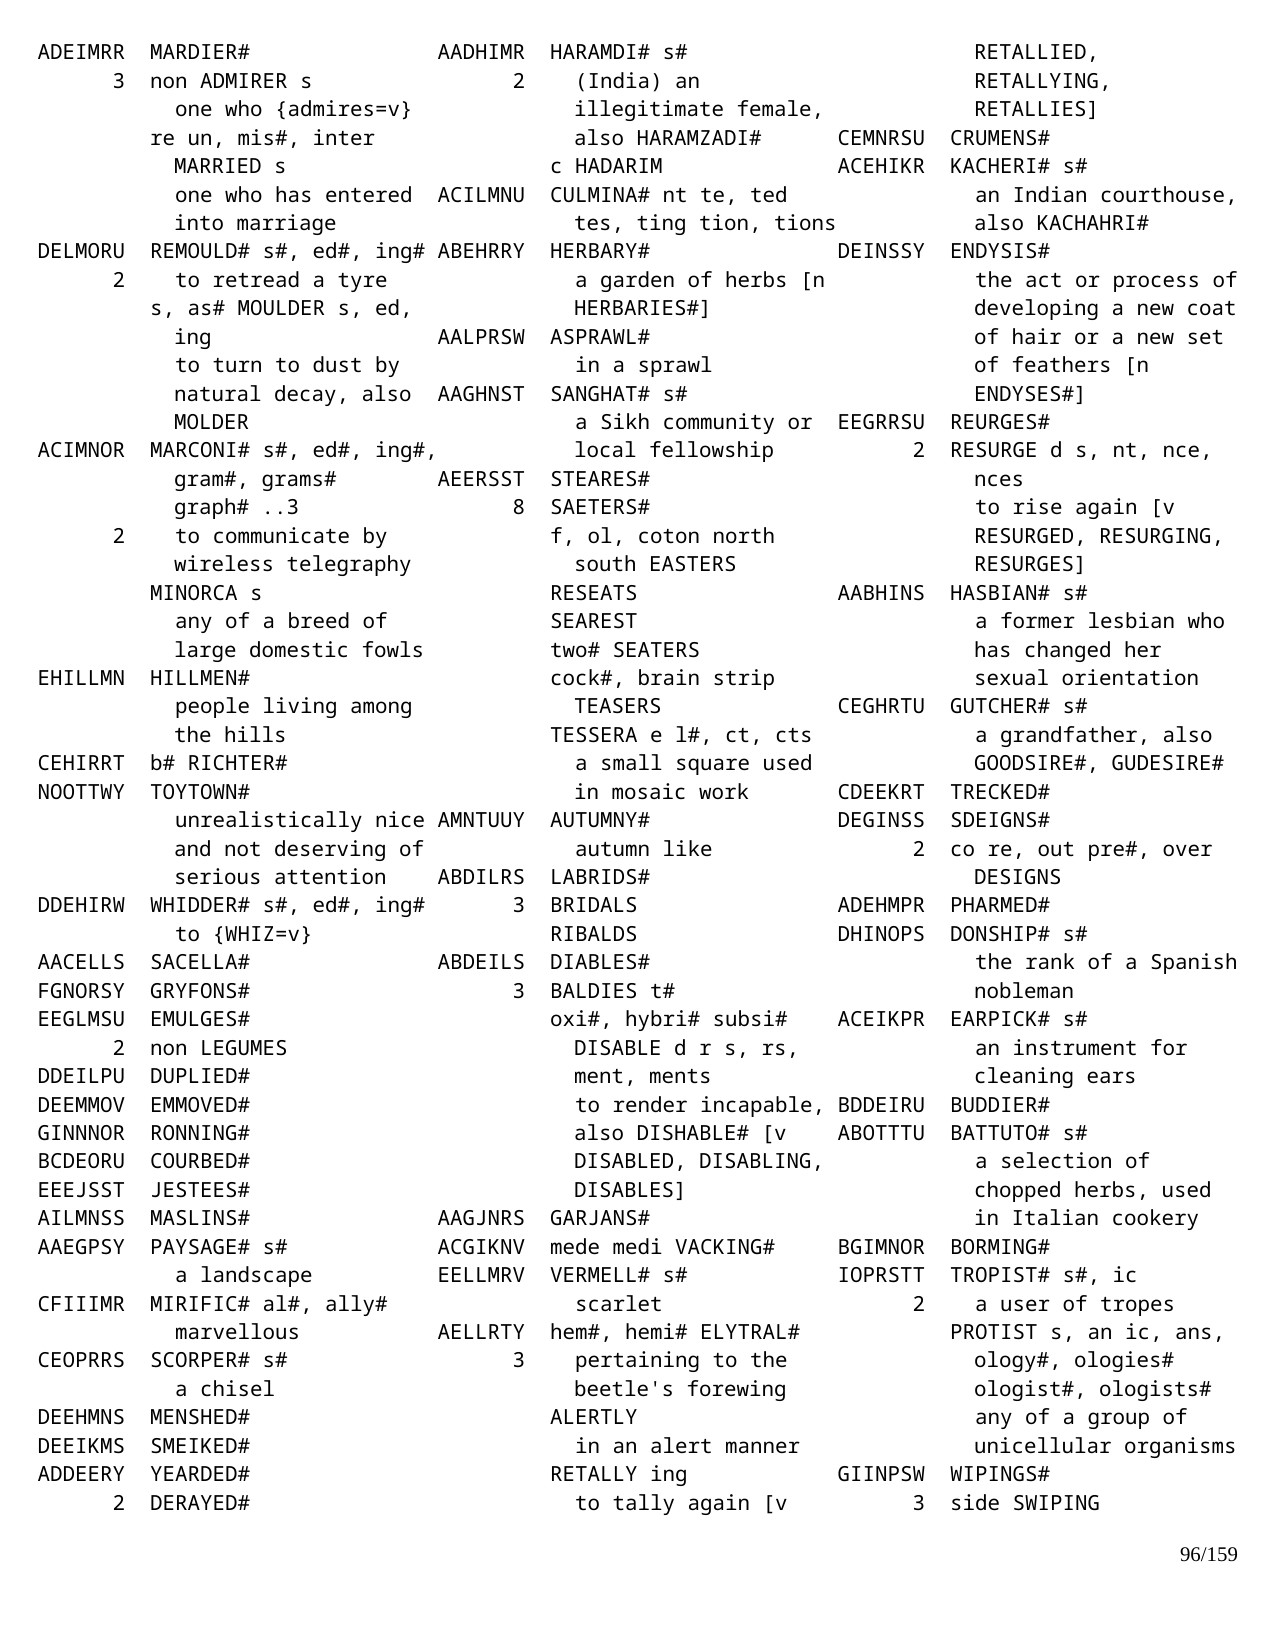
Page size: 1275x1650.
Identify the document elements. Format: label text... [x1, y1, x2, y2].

text ACILMNU CULMINA# nt te, ted tes, ting tion, tions [437, 180, 837, 237]
text a chisel [37, 1374, 437, 1402]
text CDEEKRT TRECKED# [837, 777, 1237, 805]
text EEGRRSU REURGES# [837, 407, 1237, 436]
text BGIMNOR BORMING# [837, 1232, 1237, 1260]
text RETALLY ing [437, 1459, 837, 1488]
text DEEHMNS MENSHED# [37, 1402, 437, 1431]
text CEMNRSU CRUMENS# [837, 123, 1237, 151]
text two# SEATERS [437, 635, 837, 663]
text c HADARIM [437, 151, 837, 180]
text EHILLMN HILLMEN# [37, 663, 437, 692]
text BDDEIRU BUDDIER# [837, 1090, 1237, 1118]
text MINORCA s [37, 578, 437, 606]
text DEEMMOV EMMOVED# [37, 1090, 437, 1118]
text ABDILRS LABRIDS# [437, 862, 837, 891]
text RIBALDS [437, 919, 837, 947]
text ADEHMPR PHARMED# [837, 891, 1237, 919]
text in an alert manner [437, 1431, 837, 1459]
text AALPRSW ASPRAWL# [437, 322, 837, 350]
text f, ol, coton north south EASTERS [437, 521, 837, 578]
text ABEHRRY HERBARY# [437, 237, 837, 265]
text AACELLS SACELLA# [37, 947, 437, 976]
text an Indian courthouse, also KACHAHRI# [837, 180, 1237, 237]
text PROTIST s, an ic, ans, ology#, ologies# ologist#, ologists# [837, 1317, 1237, 1402]
text people living among the hills [37, 692, 437, 748]
text ADEIMRR MARDIER# [37, 37, 437, 66]
text 3 pertaining to the beetle's forewing [437, 1346, 837, 1402]
text GINNNOR RONNING# [37, 1118, 437, 1147]
text unrealistically nice and not deserving of serious attention [37, 805, 437, 891]
text scarlet [437, 1289, 837, 1317]
text to tally again [v [437, 1488, 837, 1516]
text one who has entered into marriage [37, 180, 437, 237]
text EELLMRV VERMELL# s# [437, 1260, 837, 1289]
text SEAREST [437, 606, 837, 635]
text marvellous [37, 1317, 437, 1346]
text a selection of chopped herbs, used in Italian cookery [837, 1147, 1237, 1232]
text 2 a user of tropes [837, 1289, 1237, 1317]
text DEEIKMS SMEIKED# [37, 1431, 437, 1459]
text CEHIRRT b# RICHTER# [37, 748, 437, 777]
text CFIIIMR MIRIFIC# al#, ally# [37, 1289, 437, 1317]
text any of a group of unicellular organisms [837, 1402, 1237, 1459]
text a grandfather, also GOODSIRE#, GUDESIRE# [837, 720, 1237, 777]
text a garden of herbs [n HERBARIES#] [437, 265, 837, 322]
text 3 BALDIES t# [437, 976, 837, 1004]
text AAGHNST SANGHAT# s# [437, 379, 837, 407]
text AEERSST STEARES# [437, 464, 837, 492]
text ALERTLY [437, 1402, 837, 1431]
text AADHIMR HARAMDI# s# [437, 37, 837, 66]
text AAEGPSY PAYSAGE# s# [37, 1232, 437, 1260]
text TESSERA e l#, ct, cts [437, 720, 837, 748]
text any of a breed of large domestic fowls [37, 606, 437, 663]
text CEOPRRS SCORPER# s# [37, 1346, 437, 1374]
text ACIMNOR MARCONI# s#, ed#, ing#, gram#, grams# graph# ..3 [37, 436, 437, 521]
text AELLRTY hem#, hemi# ELYTRAL# [437, 1317, 837, 1346]
text cock#, brain strip TEASERS [437, 663, 837, 720]
text to {WHIZ=v} [37, 919, 437, 947]
text 3 non ADMIRER s [37, 66, 437, 94]
text a landscape [37, 1260, 437, 1289]
text FGNORSY GRYFONS# [37, 976, 437, 1004]
text 2 co re, out pre#, over DESIGNS [837, 834, 1237, 891]
text CEGHRTU GUTCHER# s# [837, 692, 1237, 720]
text IOPRSTT TROPIST# s#, ic [837, 1260, 1237, 1289]
text BCDEORU COURBED# [37, 1147, 437, 1175]
text GIINPSW WIPINGS# [837, 1459, 1237, 1488]
text ACGIKNV mede medi VACKING# [437, 1232, 837, 1260]
text s, as# MOULDER s, ed, ing [37, 293, 437, 350]
text a former lesbian who has changed her sexual orientation [837, 606, 1237, 692]
text ABDEILS DIABLES# [437, 947, 837, 976]
text 2 non LEGUMES [37, 1033, 437, 1061]
text ADDEERY YEARDED# [37, 1459, 437, 1488]
text to rise again [v RESURGED, RESURGING, RESURGES] [837, 492, 1237, 578]
text the act or process of developing a new coat of hair or a new set of feathers [n ENDYSES#] [837, 265, 1237, 407]
text re un, mis#, inter MARRIED s [37, 123, 437, 180]
text autumn like [437, 834, 837, 862]
text RESEATS [437, 578, 837, 606]
text NOOTTWY TOYTOWN# [37, 777, 437, 805]
text a Sikh community or local fellowship [437, 407, 837, 464]
text DEINSSY ENDYSIS# [837, 237, 1237, 265]
text 2 to retread a tyre [37, 265, 437, 293]
text DELMORU REMOULD# s#, ed#, ing# [37, 237, 437, 265]
text EEGLMSU EMULGES# [37, 1004, 437, 1033]
text 3 side SWIPING [837, 1488, 1237, 1516]
text one who {admires=v} [37, 94, 437, 123]
text AMNTUUY AUTUMNY# [437, 805, 837, 834]
text to render incapable, also DISHABLE# [v DISABLED, DISABLING, DISABLES] [437, 1090, 837, 1203]
text EEEJSST JESTEES# [37, 1175, 437, 1203]
text to turn to dust by natural decay, also MOLDER [37, 350, 437, 436]
text DDEHIRW WHIDDER# s#, ed#, ing# [37, 891, 437, 919]
text oxi#, hybri# subsi# DISABLE d r s, rs, ment, ments [437, 1004, 837, 1090]
text ABOTTTU BATTUTO# s# [837, 1118, 1237, 1147]
text AAGJNRS GARJANS# [437, 1203, 837, 1232]
text 3 BRIDALS [437, 891, 837, 919]
text DEGINSS SDEIGNS# [837, 805, 1237, 834]
text 8 SAETERS# [437, 492, 837, 521]
text ACEHIKR KACHERI# s# [837, 151, 1237, 180]
text a small square used in mosaic work [437, 748, 837, 805]
text DDEILPU DUPLIED# [37, 1061, 437, 1090]
text an instrument for cleaning ears [837, 1033, 1237, 1090]
text DHINOPS DONSHIP# s# [837, 919, 1237, 947]
text 2 (India) an illegitimate female, also HARAMZADI# [437, 66, 837, 151]
text ACEIKPR EARPICK# s# [837, 1004, 1237, 1033]
text 2 RESURGE d s, nt, nce, nces [837, 436, 1237, 492]
text 2 to communicate by wireless telegraphy [37, 521, 437, 578]
text the rank of a Spanish nobleman [837, 947, 1237, 1004]
text AABHINS HASBIAN# s# [837, 578, 1237, 606]
text in a sprawl [437, 350, 837, 379]
text AILMNSS MASLINS# [37, 1203, 437, 1232]
text RETALLIED, RETALLYING, RETALLIES] [837, 37, 1237, 123]
text 2 DERAYED# [37, 1488, 437, 1516]
